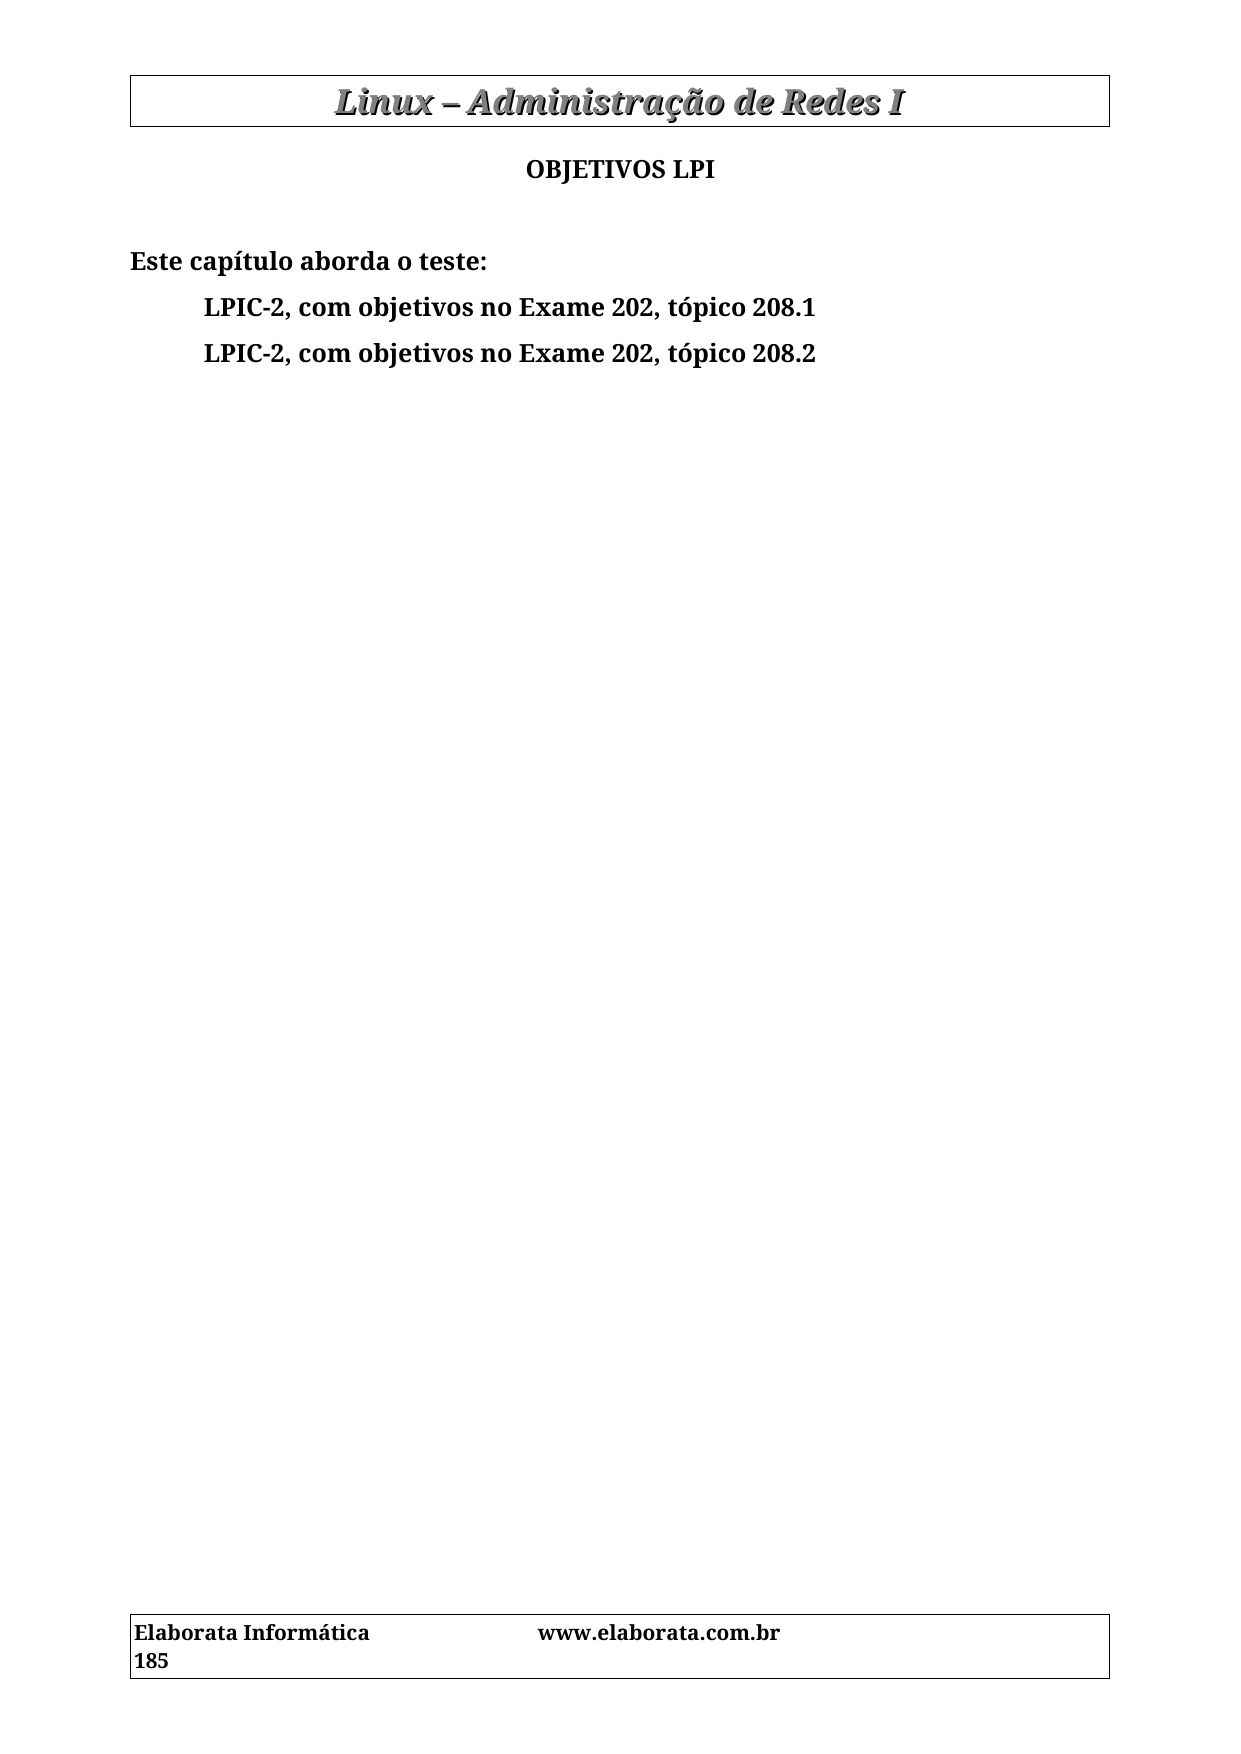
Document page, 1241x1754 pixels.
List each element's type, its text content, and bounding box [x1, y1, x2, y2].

text OBJETIVOS LPI [130, 152, 1110, 186]
text LPIC-2, com objetivos no Exame 202, tópico 208.2 [130, 335, 1110, 369]
text Este capítulo aborda o teste: [130, 244, 1110, 278]
text LPIC-2, com objetivos no Exame 202, tópico 208.1 [130, 289, 1110, 324]
